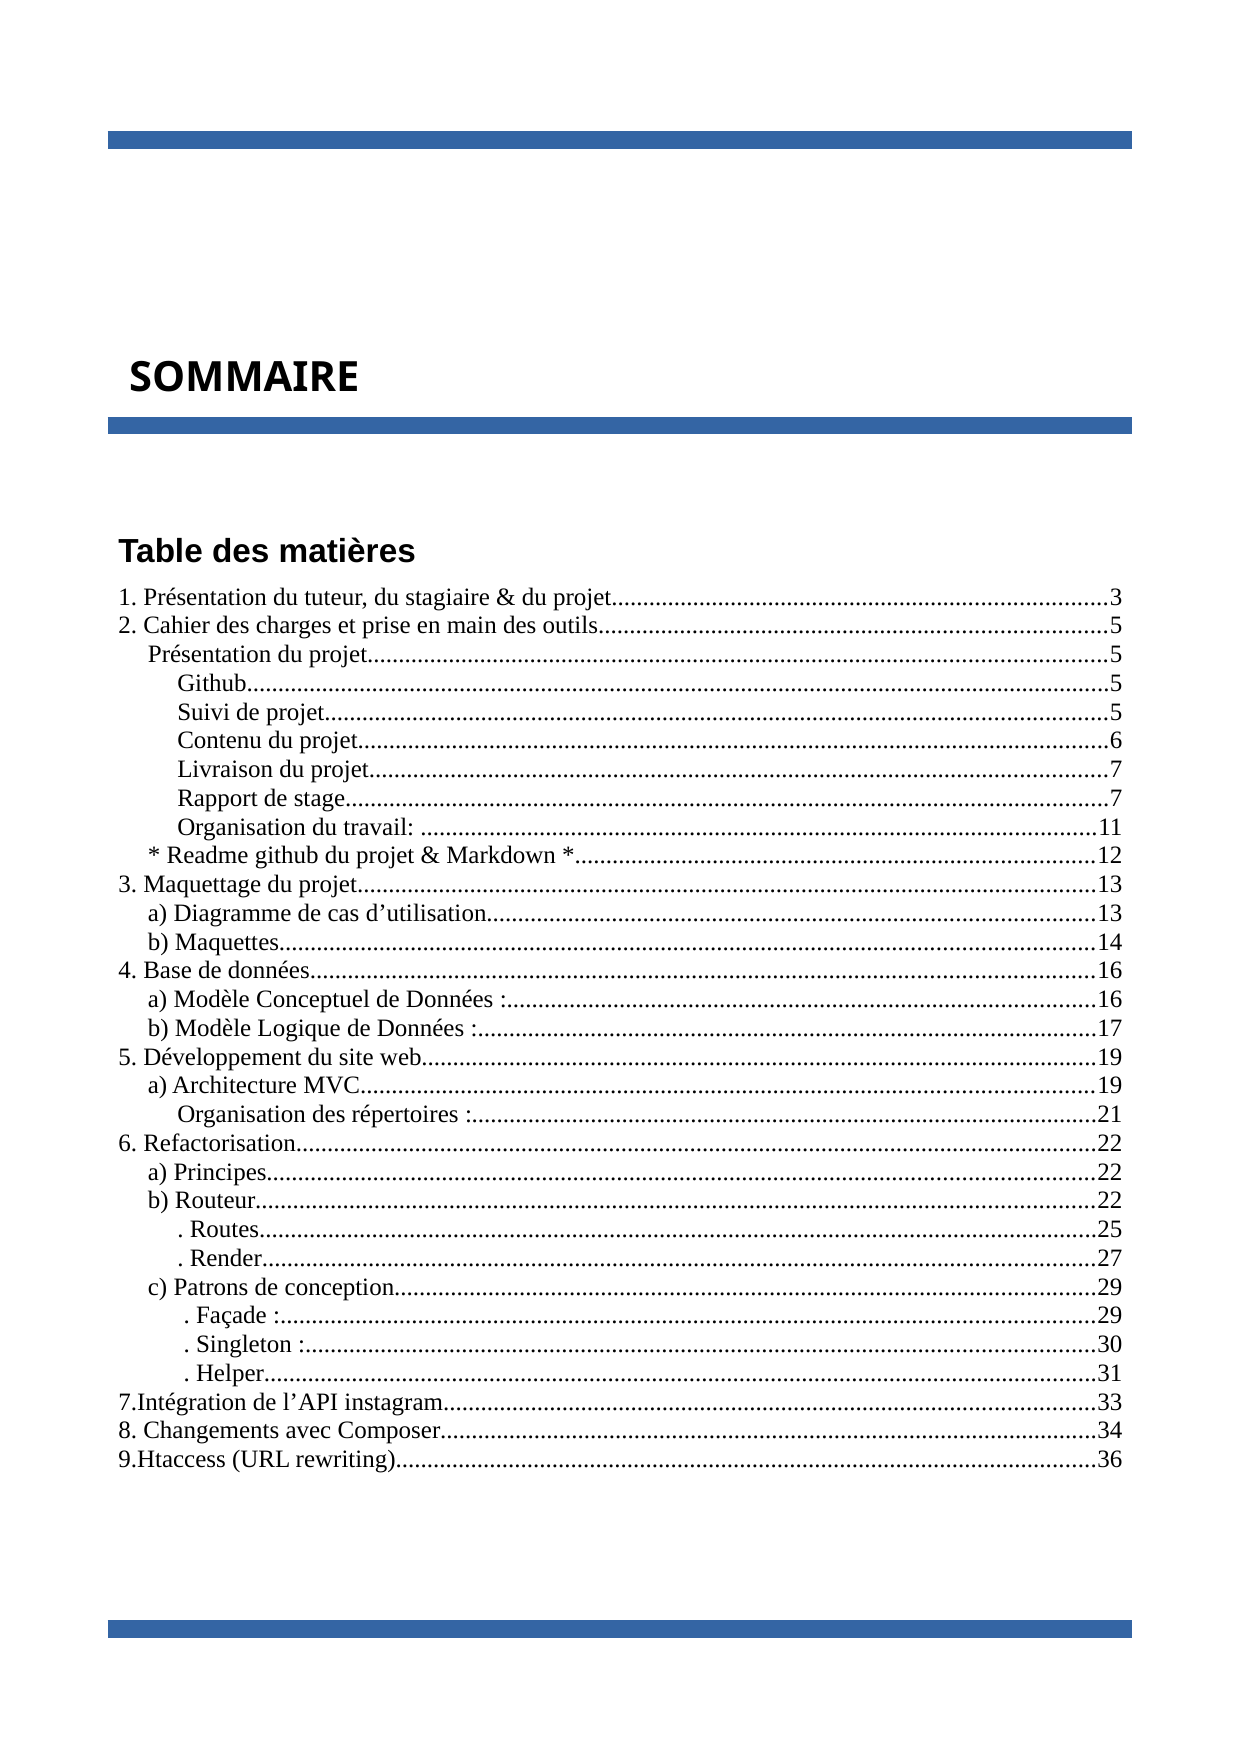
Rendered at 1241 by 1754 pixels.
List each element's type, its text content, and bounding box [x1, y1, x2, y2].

text Présentation du projet 5 [148, 639, 1122, 668]
text a) Principes 22 [148, 1157, 1122, 1185]
text . Render 27 [177, 1243, 1122, 1272]
text Github 5 [177, 668, 1122, 697]
text * Readme github du projet & Markdown * 12 [148, 840, 1122, 869]
text . Helper 31 [177, 1358, 1122, 1387]
text b) Routeur 22 [148, 1185, 1122, 1214]
text 5. Développement du site web 19 [118, 1042, 1122, 1070]
text c) Patrons de conception 29 [148, 1272, 1122, 1300]
text a) Diagramme de cas d’utilisation 13 [148, 898, 1122, 927]
text a) Modèle Conceptuel de Données : 16 [148, 984, 1122, 1013]
text b) Maquettes 14 [148, 927, 1122, 955]
text Organisation des répertoires : 21 [177, 1099, 1122, 1128]
text 8. Changements avec Composer 34 [118, 1415, 1122, 1444]
text 3. Maquettage du projet 13 [118, 869, 1122, 898]
text . Routes 25 [177, 1214, 1122, 1243]
text SOMMAIRE [118, 347, 1122, 403]
text 9.Htaccess (URL rewriting) 36 [118, 1444, 1122, 1473]
text 7.Intégration de l’API instagram 33 [118, 1387, 1122, 1415]
text 4. Base de données 16 [118, 955, 1122, 984]
text 1. Présentation du tuteur, du stagiaire & du projet. 3 [118, 582, 1122, 610]
text Contenu du projet 6 [177, 725, 1122, 754]
text Suivi de projet 5 [177, 697, 1122, 725]
text 6. Refactorisation 22 [118, 1128, 1122, 1157]
text Rapport de stage 7 [177, 783, 1122, 812]
text 2. Cahier des charges et prise en main des outils 5 [118, 610, 1122, 639]
text . Singleton : 30 [177, 1329, 1122, 1358]
text b) Modèle Logique de Données : 17 [148, 1013, 1122, 1042]
text . Façade : 29 [177, 1300, 1122, 1329]
text Livraison du projet 7 [177, 754, 1122, 783]
text Organisation du travail: 11 [177, 812, 1122, 840]
text a) Architecture MVC 19 [148, 1070, 1122, 1099]
subtitle Table des matières [118, 531, 1122, 569]
